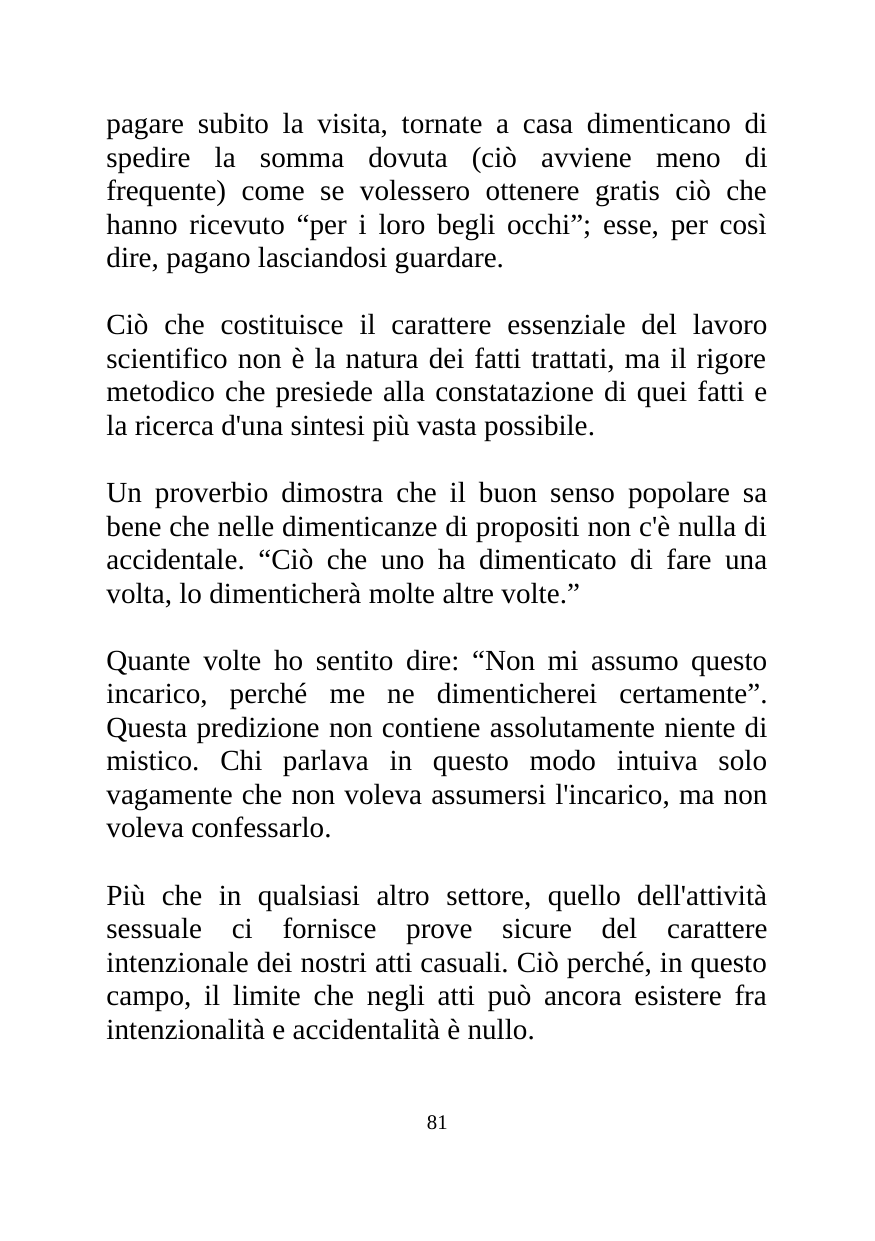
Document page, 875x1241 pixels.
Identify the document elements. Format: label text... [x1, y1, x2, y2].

text Più che in qualsiasi altro settore, quello dell'attività sessuale ci fornisce prove sicure del carattere intenzionale dei nostri atti casuali. Ciò perché, in questo campo, il limite che negli atti può ancora esistere fra intenzionalità e accidentalità è nullo. [106, 878, 768, 1045]
text Ciò che costituisce il carattere essenziale del lavoro scientifico non è la natura dei fatti trattati, ma il rigore metodico che presiede alla constatazione di quei fatti e la ricerca d'una sintesi più vasta possibile. [106, 307, 768, 442]
text Quante volte ho sentito dire: “Non mi assumo questo incarico, perché me ne dimenticherei certamente”. Questa predizione non contiene assolutamente niente di mistico. Chi parlava in questo modo intuiva solo vagamente che non voleva assumersi l'incarico, ma non voleva confessarlo. [106, 643, 768, 844]
text Un proverbio dimostra che il buon senso popolare sa bene che nelle dimenticanze di propositi non c'è nulla di accidentale. “Ciò che uno ha dimenticato di fare una volta, lo dimenticherà molte altre volte.” [106, 475, 768, 609]
text pagare subito la visita, tornate a casa dimenticano di spedire la somma dovuta (ciò avviene meno di frequente) come se volessero ottenere gratis ciò che hanno ricevuto “per i loro begli occhi”; esse, per così dire, pagano lasciandosi guardare. [106, 106, 768, 274]
